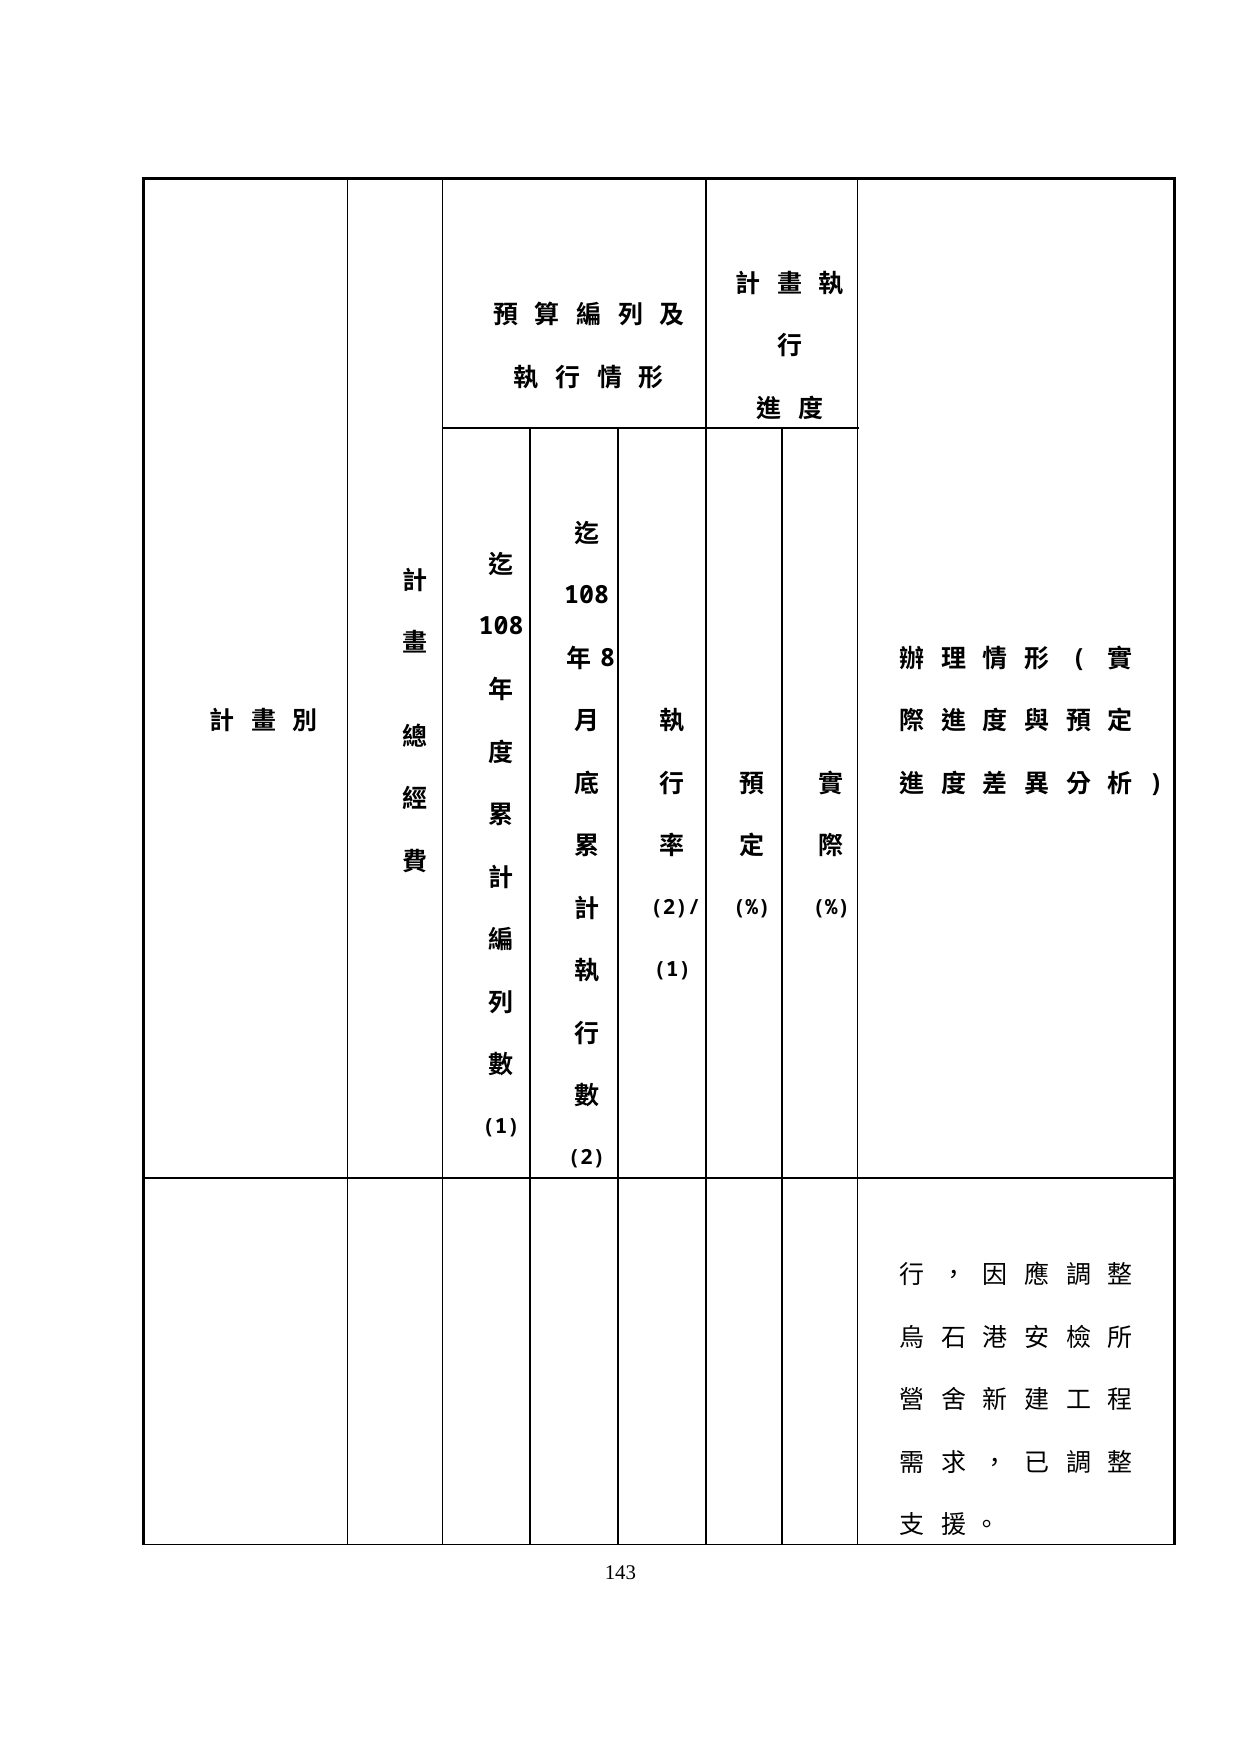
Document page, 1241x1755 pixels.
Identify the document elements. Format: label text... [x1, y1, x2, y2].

table_cell 執行率(2)/(1) [619, 429, 705, 1177]
table_header 計畫執行 進度 [707, 180, 857, 427]
table_cell [348, 1179, 442, 1544]
table_cell [145, 1179, 347, 1544]
table_cell [443, 1179, 529, 1544]
table_header 辦理情形(實際進度與預定進度差異分析) [858, 180, 1173, 1177]
table_header 計畫別 [145, 180, 347, 1177]
table_header 預算編列及執行情形 [443, 180, 705, 427]
table_cell 行，因應調整烏石港安檢所營舍新建工程需求，已調整支援。 [858, 1179, 1173, 1544]
table_cell [531, 1179, 617, 1544]
table_cell [619, 1179, 705, 1544]
table_cell [707, 1179, 781, 1544]
table_cell 預定(%) [707, 429, 781, 1177]
table_cell 迄108年度累計編列數(1) [443, 429, 529, 1177]
table_cell [783, 1179, 857, 1544]
table_cell 實際(%) [783, 429, 857, 1177]
table_header 計畫 總經費 [348, 180, 442, 1177]
table_cell 迄108年8月底累計執行數(2) [531, 429, 617, 1177]
